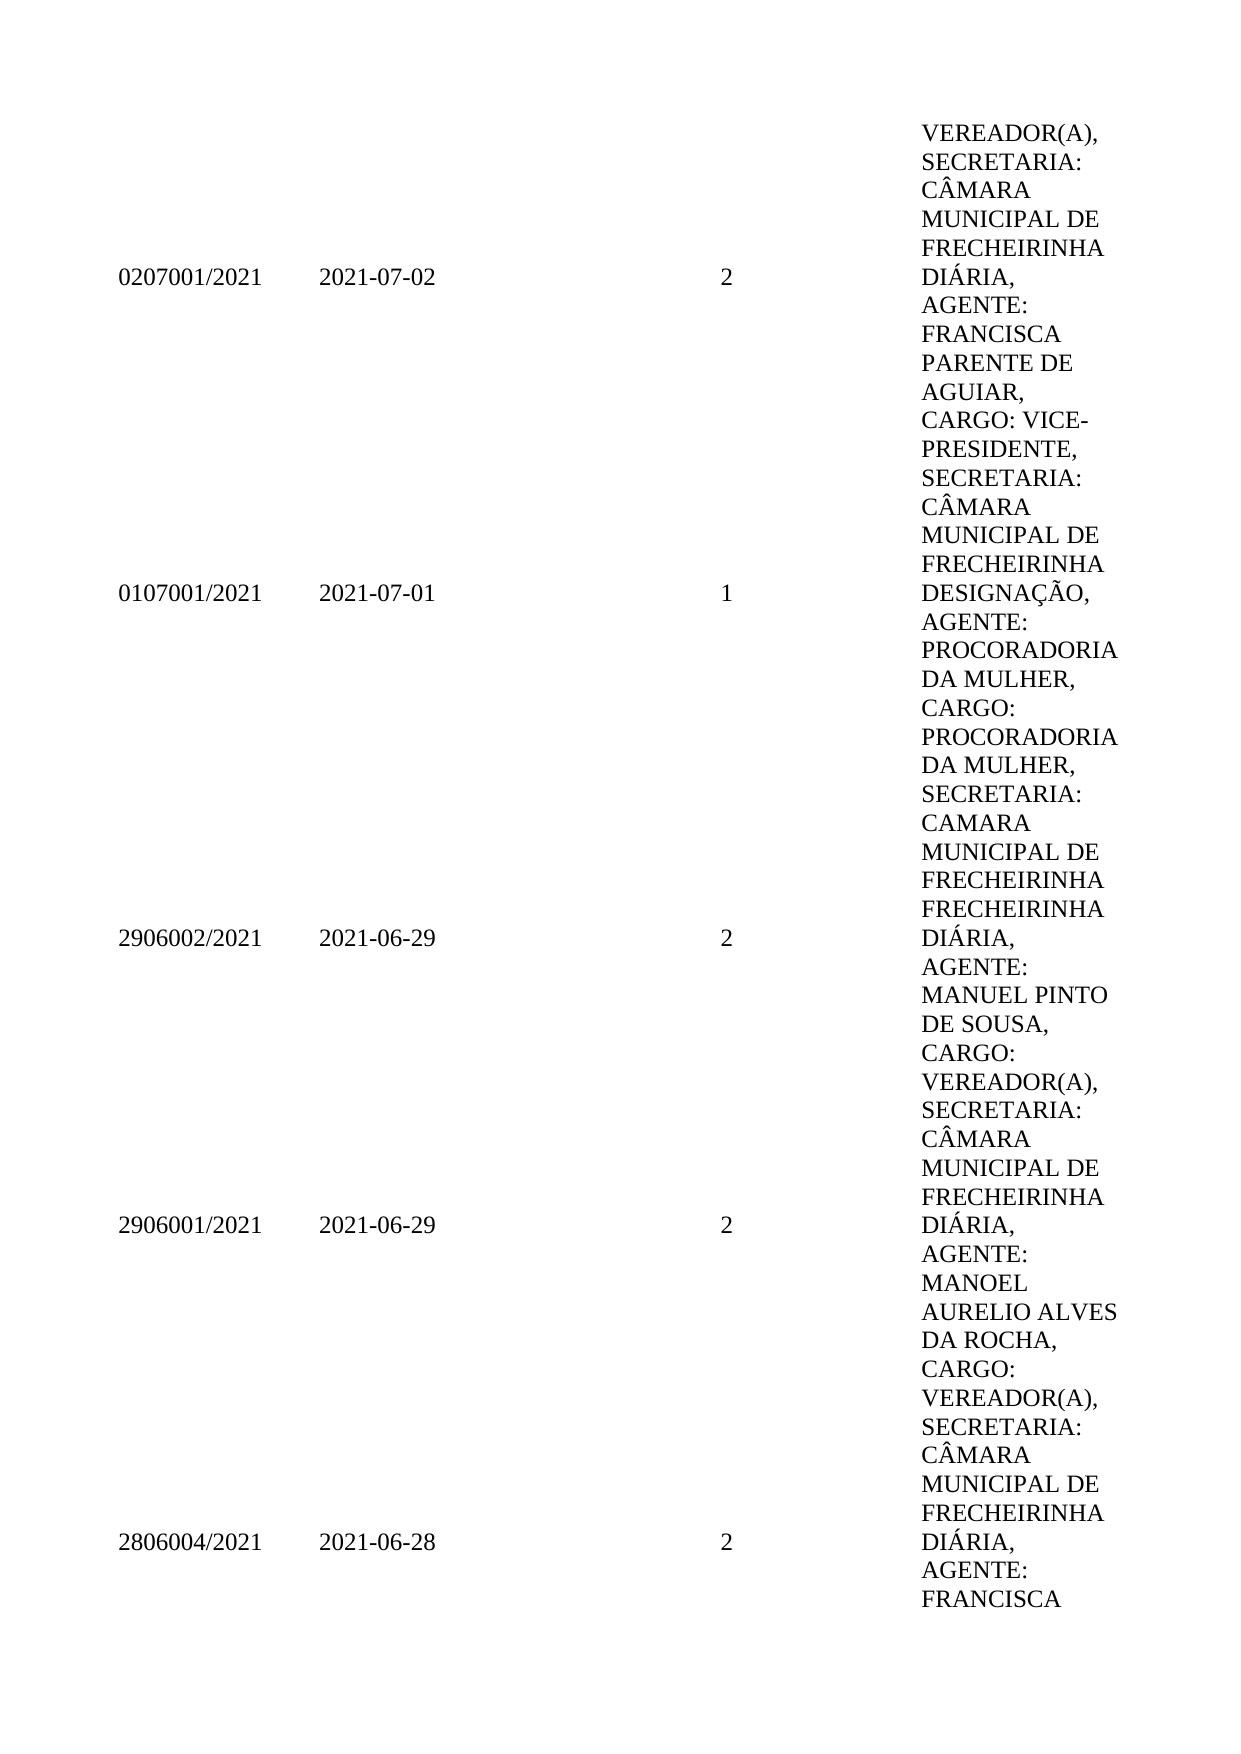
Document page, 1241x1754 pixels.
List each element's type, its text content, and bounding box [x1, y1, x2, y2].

table_cell DIÁRIA, AGENTE: FRANCISCA PARENTE DE AGUIAR, CARGO: VICE-PRESIDENTE, SECRETARIA: CÂMARA MUNICIPAL DE FRECHEIRINHA [921, 262, 1122, 578]
table_cell 2021-07-02 [319, 262, 519, 578]
table_cell DIÁRIA, AGENTE: FRANCISCA [921, 1527, 1122, 1613]
table_cell 2906001/2021 [118, 1211, 319, 1527]
table_cell [520, 1527, 720, 1613]
table_cell 2 [720, 1211, 921, 1527]
table_cell [520, 578, 720, 923]
table_cell [118, 118, 319, 262]
table_cell [520, 1211, 720, 1527]
table_cell 2021-07-01 [319, 578, 519, 923]
table_cell 2906002/2021 [118, 923, 319, 1211]
table_cell 2 [720, 1527, 921, 1613]
table_cell DIÁRIA, AGENTE: MANOEL AURELIO ALVES DA ROCHA, CARGO: VEREADOR(A), SECRETARIA: CÂMARA MUNICIPAL DE FRECHEIRINHA [921, 1211, 1122, 1527]
table_cell DIÁRIA, AGENTE: MANUEL PINTO DE SOUSA, CARGO: VEREADOR(A), SECRETARIA: CÂMARA MUNICIPAL DE FRECHEIRINHA [921, 923, 1122, 1211]
table_cell 2 [720, 262, 921, 578]
table_cell [520, 923, 720, 1211]
table_cell 2 [720, 923, 921, 1211]
table_cell 2021-06-29 [319, 923, 519, 1211]
table_cell [520, 262, 720, 578]
table_cell DESIGNAÇÃO, AGENTE: PROCORADORIA DA MULHER, CARGO: PROCORADORIA DA MULHER, SECRETARIA: CAMARA MUNICIPAL DE FRECHEIRINHA FRECHEIRINHA [921, 578, 1122, 923]
table_cell [319, 118, 519, 262]
table_cell 2806004/2021 [118, 1527, 319, 1613]
table_cell 1 [720, 578, 921, 923]
table_cell 2021-06-28 [319, 1527, 519, 1613]
table_cell 0107001/2021 [118, 578, 319, 923]
table_cell [520, 118, 720, 262]
table_cell 2021-06-29 [319, 1211, 519, 1527]
table_cell VEREADOR(A), SECRETARIA: CÂMARA MUNICIPAL DE FRECHEIRINHA [921, 118, 1122, 262]
table_cell [720, 118, 921, 262]
table_cell 0207001/2021 [118, 262, 319, 578]
